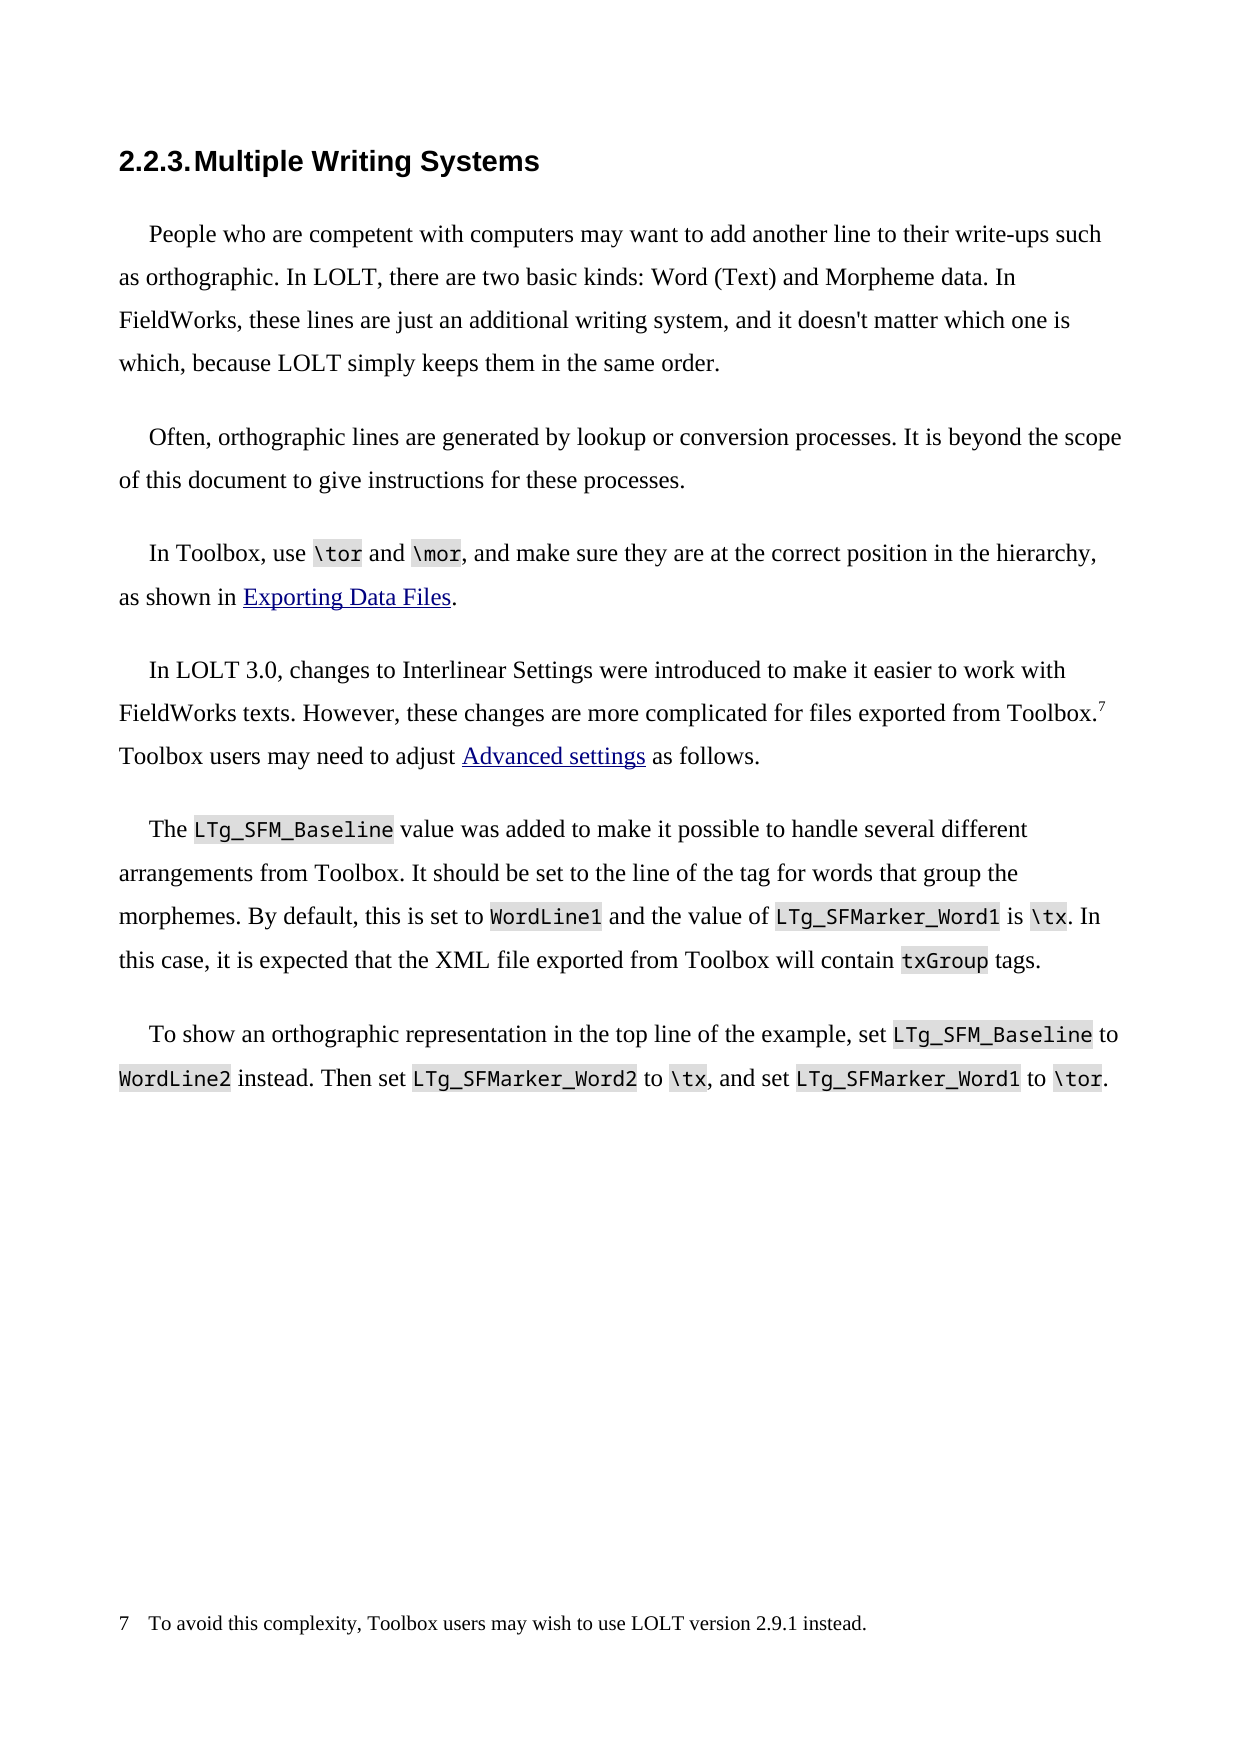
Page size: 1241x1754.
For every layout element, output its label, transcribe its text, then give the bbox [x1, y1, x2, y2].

text People who are competent with computers may want to add another line to their write-ups such as orthographic. In LOLT, there are two basic kinds: Word (Text) and Morpheme data. In FieldWorks, these lines are just an additional writing system, and it doesn't matter which one is which, because LOLT simply keeps them in the same order. [118, 219, 1122, 377]
text The LTg_SFM_Baseline value was added to make it possible to handle several different arrangements from Toolbox. It should be set to the line of the tag for words that group the morphemes. By default, this is set to WordLine1 and the value of LTg_SFMarker_Word1 is \tx. In this case, it is expected that the XML file exported from Toolbox will contain txGroup tags. [118, 814, 1122, 974]
subtitle Multiple Writing Systems [118, 143, 1122, 177]
text To show an orthographic representation in the top line of the example, set LTg_SFM_Baseline to WordLine2 instead. Then set LTg_SFMarker_Word2 to \tx, and set LTg_SFMarker_Word1 to \tor. [118, 1019, 1122, 1092]
text In LOLT 3.0, changes to Interlinear Settings were introduced to make it easier to work with FieldWorks texts. However, these changes are more complicated for files exported from Toolbox. Toolbox users may need to adjust Advanced settings as follows. [118, 655, 1122, 770]
text In Toolbox, use \tor and \mor, and make sure they are at the correct position in the hierarchy, as shown in Exporting Data Files. [118, 538, 1122, 610]
text Often, orthographic lines are generated by lookup or conversion processes. It is beyond the scope of this document to give instructions for these processes. [118, 422, 1122, 493]
text To avoid this complexity, Toolbox users may wish to use LOLT version 2.9.1 instead. [118, 1611, 1122, 1635]
